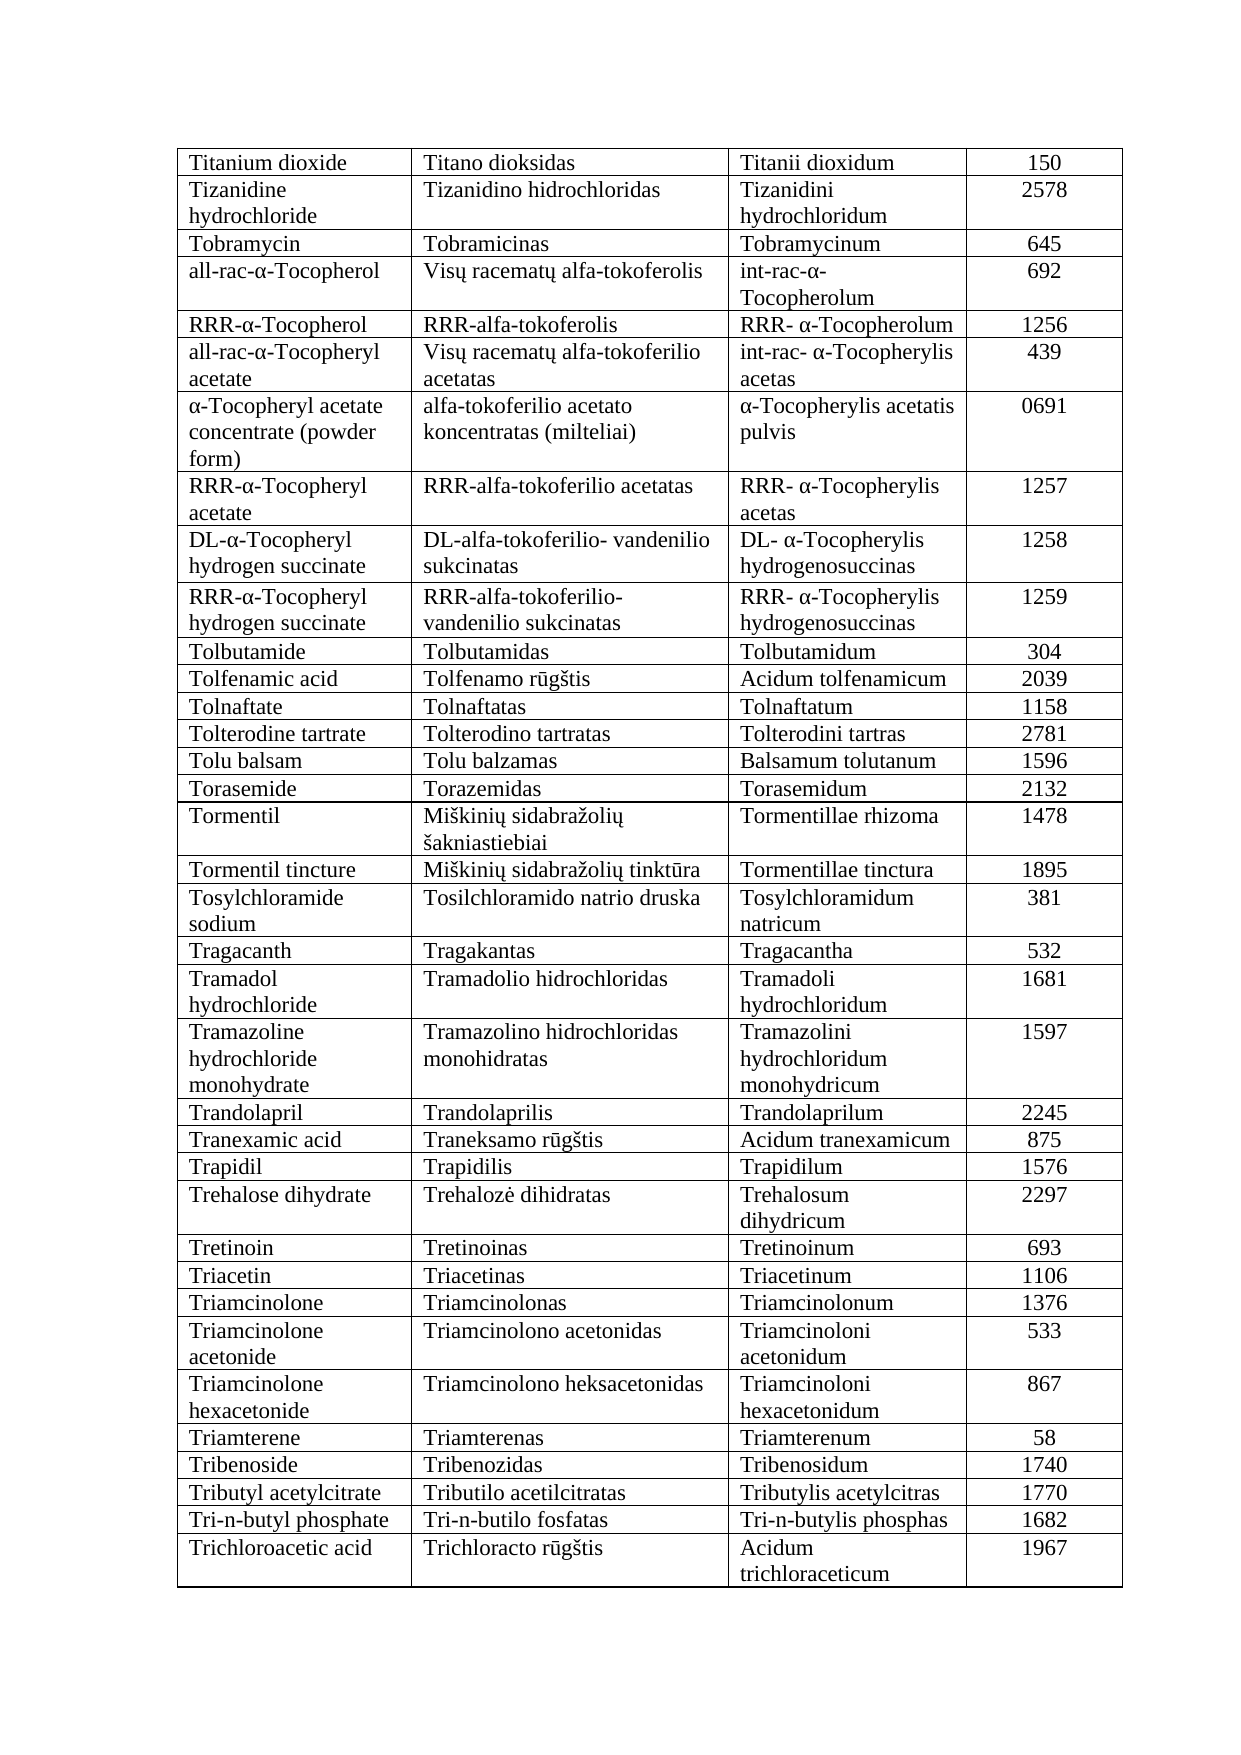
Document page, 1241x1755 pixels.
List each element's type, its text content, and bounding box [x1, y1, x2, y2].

table_cell 533 [967, 1317, 1122, 1369]
table_cell Triamcinolono acetonidas [412, 1317, 728, 1369]
table_cell 2781 [967, 720, 1122, 747]
table_cell Tribenoside [178, 1452, 411, 1478]
table_cell 2245 [967, 1099, 1122, 1125]
table_cell Miškinių sidabražolių tinktūra [412, 856, 728, 882]
table_cell Triamcinoloni acetonidum [729, 1317, 966, 1369]
table_cell Tolterodine tartrate [178, 720, 411, 747]
table_cell 1376 [967, 1289, 1122, 1316]
table_cell Visų racematų alfa-tokoferilio acetatas [412, 338, 728, 391]
table_cell Tormentil tincture [178, 856, 411, 882]
table_cell RRR-alfa-tokoferilio acetatas [412, 472, 728, 525]
table_cell Torasemide [178, 775, 411, 801]
table_cell Triamcinoloni hexacetonidum [729, 1370, 966, 1423]
table_cell Tosylchloramide sodium [178, 884, 411, 936]
table_cell all-rac-α-Tocopheryl acetate [178, 338, 411, 391]
table_cell 2132 [967, 775, 1122, 801]
table_cell Triacetinum [729, 1262, 966, 1288]
table_cell 1682 [967, 1506, 1122, 1533]
table_cell Traneksamo rūgštis [412, 1126, 728, 1152]
table_cell Tobramycin [178, 230, 411, 256]
table_cell Tolnaftatas [412, 693, 728, 719]
table_cell Tolbutamidas [412, 638, 728, 664]
table_cell 1158 [967, 693, 1122, 719]
table_cell 875 [967, 1126, 1122, 1152]
table_cell Tributyl acetylcitrate [178, 1479, 411, 1505]
table_cell 304 [967, 638, 1122, 664]
table_cell 1895 [967, 856, 1122, 882]
table_cell RRR-alfa-tokoferilio- vandenilio sukcinatas [412, 583, 728, 637]
table_cell Tributylis acetylcitras [729, 1479, 966, 1505]
table_cell Tosilchloramido natrio druska [412, 884, 728, 936]
table_cell 1258 [967, 526, 1122, 582]
table_cell Acidum tolfenamicum [729, 665, 966, 692]
table_cell int-rac- α-Tocopherylis acetas [729, 338, 966, 391]
table_cell Tolfenamo rūgštis [412, 665, 728, 692]
table_cell Triamterenas [412, 1424, 728, 1451]
table_cell Triamterenum [729, 1424, 966, 1451]
table_cell 693 [967, 1235, 1122, 1261]
table_cell Tragacantha [729, 937, 966, 964]
table_cell Tramazolini hydrochloridum monohydricum [729, 1019, 966, 1097]
table_cell Acidum tranexamicum [729, 1126, 966, 1152]
table_cell DL-alfa-tokoferilio- vandenilio sukcinatas [412, 526, 728, 582]
table_cell 867 [967, 1370, 1122, 1423]
table_cell Tormentillae rhizoma [729, 803, 966, 855]
table_cell DL-α-Tocopheryl hydrogen succinate [178, 526, 411, 582]
table_cell Tramadolio hidrochloridas [412, 965, 728, 1017]
table_cell Tolfenamic acid [178, 665, 411, 692]
table_cell Trapidil [178, 1153, 411, 1180]
table_cell 2578 [967, 176, 1122, 229]
table_cell Tributilo acetilcitratas [412, 1479, 728, 1505]
table_cell Tribenosidum [729, 1452, 966, 1478]
table_cell Tolterodino tartratas [412, 720, 728, 747]
table_cell Trandolaprilum [729, 1099, 966, 1125]
table_cell Trapidilis [412, 1153, 728, 1180]
table_cell Triamcinolonas [412, 1289, 728, 1316]
table_cell α-Tocopheryl acetate concentrate (powder form) [178, 392, 411, 471]
table_cell Trichloracto rūgštis [412, 1534, 728, 1586]
table_cell Trehalosum dihydricum [729, 1181, 966, 1233]
table_cell 1681 [967, 965, 1122, 1017]
table_cell 0691 [967, 392, 1122, 471]
table_cell Triamterene [178, 1424, 411, 1451]
table_cell 1106 [967, 1262, 1122, 1288]
table_cell Trehalozė dihidratas [412, 1181, 728, 1233]
table_cell Tragakantas [412, 937, 728, 964]
table_cell Balsamum tolutanum [729, 748, 966, 774]
table_cell 381 [967, 884, 1122, 936]
table_cell Tragacanth [178, 937, 411, 964]
table_cell Tolu balsam [178, 748, 411, 774]
table_cell 2297 [967, 1181, 1122, 1233]
table_cell Tri-n-butyl phosphate [178, 1506, 411, 1533]
table_cell 150 [967, 149, 1122, 175]
table_cell RRR- α-Tocopherylis acetas [729, 472, 966, 525]
table_cell 1257 [967, 472, 1122, 525]
table_cell Tolterodini tartras [729, 720, 966, 747]
table_cell RRR-alfa-tokoferolis [412, 311, 728, 337]
table_cell Tormentil [178, 803, 411, 855]
table_cell Acidum trichloraceticum [729, 1534, 966, 1586]
table_cell 439 [967, 338, 1122, 391]
table_cell RRR- α-Tocopherolum [729, 311, 966, 337]
table_cell alfa-tokoferilio acetato koncentratas (milteliai) [412, 392, 728, 471]
table_cell 1770 [967, 1479, 1122, 1505]
table_cell Tizanidini hydrochloridum [729, 176, 966, 229]
table_cell Tretinoinum [729, 1235, 966, 1261]
table_cell 645 [967, 230, 1122, 256]
table_cell 1256 [967, 311, 1122, 337]
table_cell 1740 [967, 1452, 1122, 1478]
table_cell 532 [967, 937, 1122, 964]
table_cell Torasemidum [729, 775, 966, 801]
table_cell Tri-n-butilo fosfatas [412, 1506, 728, 1533]
table_cell Triamcinolonum [729, 1289, 966, 1316]
table_cell Triamcinolone [178, 1289, 411, 1316]
table_cell Triamcinolone hexacetonide [178, 1370, 411, 1423]
table_cell Tretinoin [178, 1235, 411, 1261]
table_cell Tri-n-butylis phosphas [729, 1506, 966, 1533]
table_cell Tizanidino hidrochloridas [412, 176, 728, 229]
table_cell Tranexamic acid [178, 1126, 411, 1152]
table_cell Tolu balzamas [412, 748, 728, 774]
table_cell DL- α-Tocopherylis hydrogenosuccinas [729, 526, 966, 582]
table_cell Tormentillae tinctura [729, 856, 966, 882]
table_cell RRR-α-Tocopheryl acetate [178, 472, 411, 525]
table_cell Trandolapril [178, 1099, 411, 1125]
table_cell Tolnaftate [178, 693, 411, 719]
table_cell Trapidilum [729, 1153, 966, 1180]
table_cell Trehalose dihydrate [178, 1181, 411, 1233]
table_cell Triamcinolone acetonide [178, 1317, 411, 1369]
table_cell Titano dioksidas [412, 149, 728, 175]
table_cell 1259 [967, 583, 1122, 637]
table_cell Tramazolino hidrochloridas monohidratas [412, 1019, 728, 1097]
table_cell RRR-α-Tocopherol [178, 311, 411, 337]
table_cell Titanii dioxidum [729, 149, 966, 175]
table_cell Tobramycinum [729, 230, 966, 256]
table_cell Tolnaftatum [729, 693, 966, 719]
table_cell Tosylchloramidum natricum [729, 884, 966, 936]
table_cell RRR- α-Tocopherylis hydrogenosuccinas [729, 583, 966, 637]
table_cell Tramazoline hydrochloride monohydrate [178, 1019, 411, 1097]
table_cell Tramadoli hydrochloridum [729, 965, 966, 1017]
table_cell Triacetinas [412, 1262, 728, 1288]
table_cell Trichloroacetic acid [178, 1534, 411, 1586]
table_cell Triacetin [178, 1262, 411, 1288]
table_cell all-rac-α-Tocopherol [178, 257, 411, 310]
table_cell Triamcinolono heksacetonidas [412, 1370, 728, 1423]
table_cell 1596 [967, 748, 1122, 774]
table_cell Tolbutamide [178, 638, 411, 664]
table_cell 1597 [967, 1019, 1122, 1097]
table_cell α-Tocopherylis acetatis pulvis [729, 392, 966, 471]
table_cell 1967 [967, 1534, 1122, 1586]
table_cell RRR-α-Tocopheryl hydrogen succinate [178, 583, 411, 637]
table_cell 1478 [967, 803, 1122, 855]
table_cell Tobramicinas [412, 230, 728, 256]
table_cell Miškinių sidabražolių šakniastiebiai [412, 803, 728, 855]
table_cell 58 [967, 1424, 1122, 1451]
table_cell 2039 [967, 665, 1122, 692]
table_cell Trandolaprilis [412, 1099, 728, 1125]
table_cell Tretinoinas [412, 1235, 728, 1261]
table_cell Torazemidas [412, 775, 728, 801]
table_cell Tizanidine hydrochloride [178, 176, 411, 229]
table_cell Tramadol hydrochloride [178, 965, 411, 1017]
table_cell Tribenozidas [412, 1452, 728, 1478]
table_cell 1576 [967, 1153, 1122, 1180]
table_cell Visų racematų alfa-tokoferolis [412, 257, 728, 310]
table_cell int-rac-α-Tocopherolum [729, 257, 966, 310]
table_cell Tolbutamidum [729, 638, 966, 664]
table_cell Titanium dioxide [178, 149, 411, 175]
table_cell 692 [967, 257, 1122, 310]
